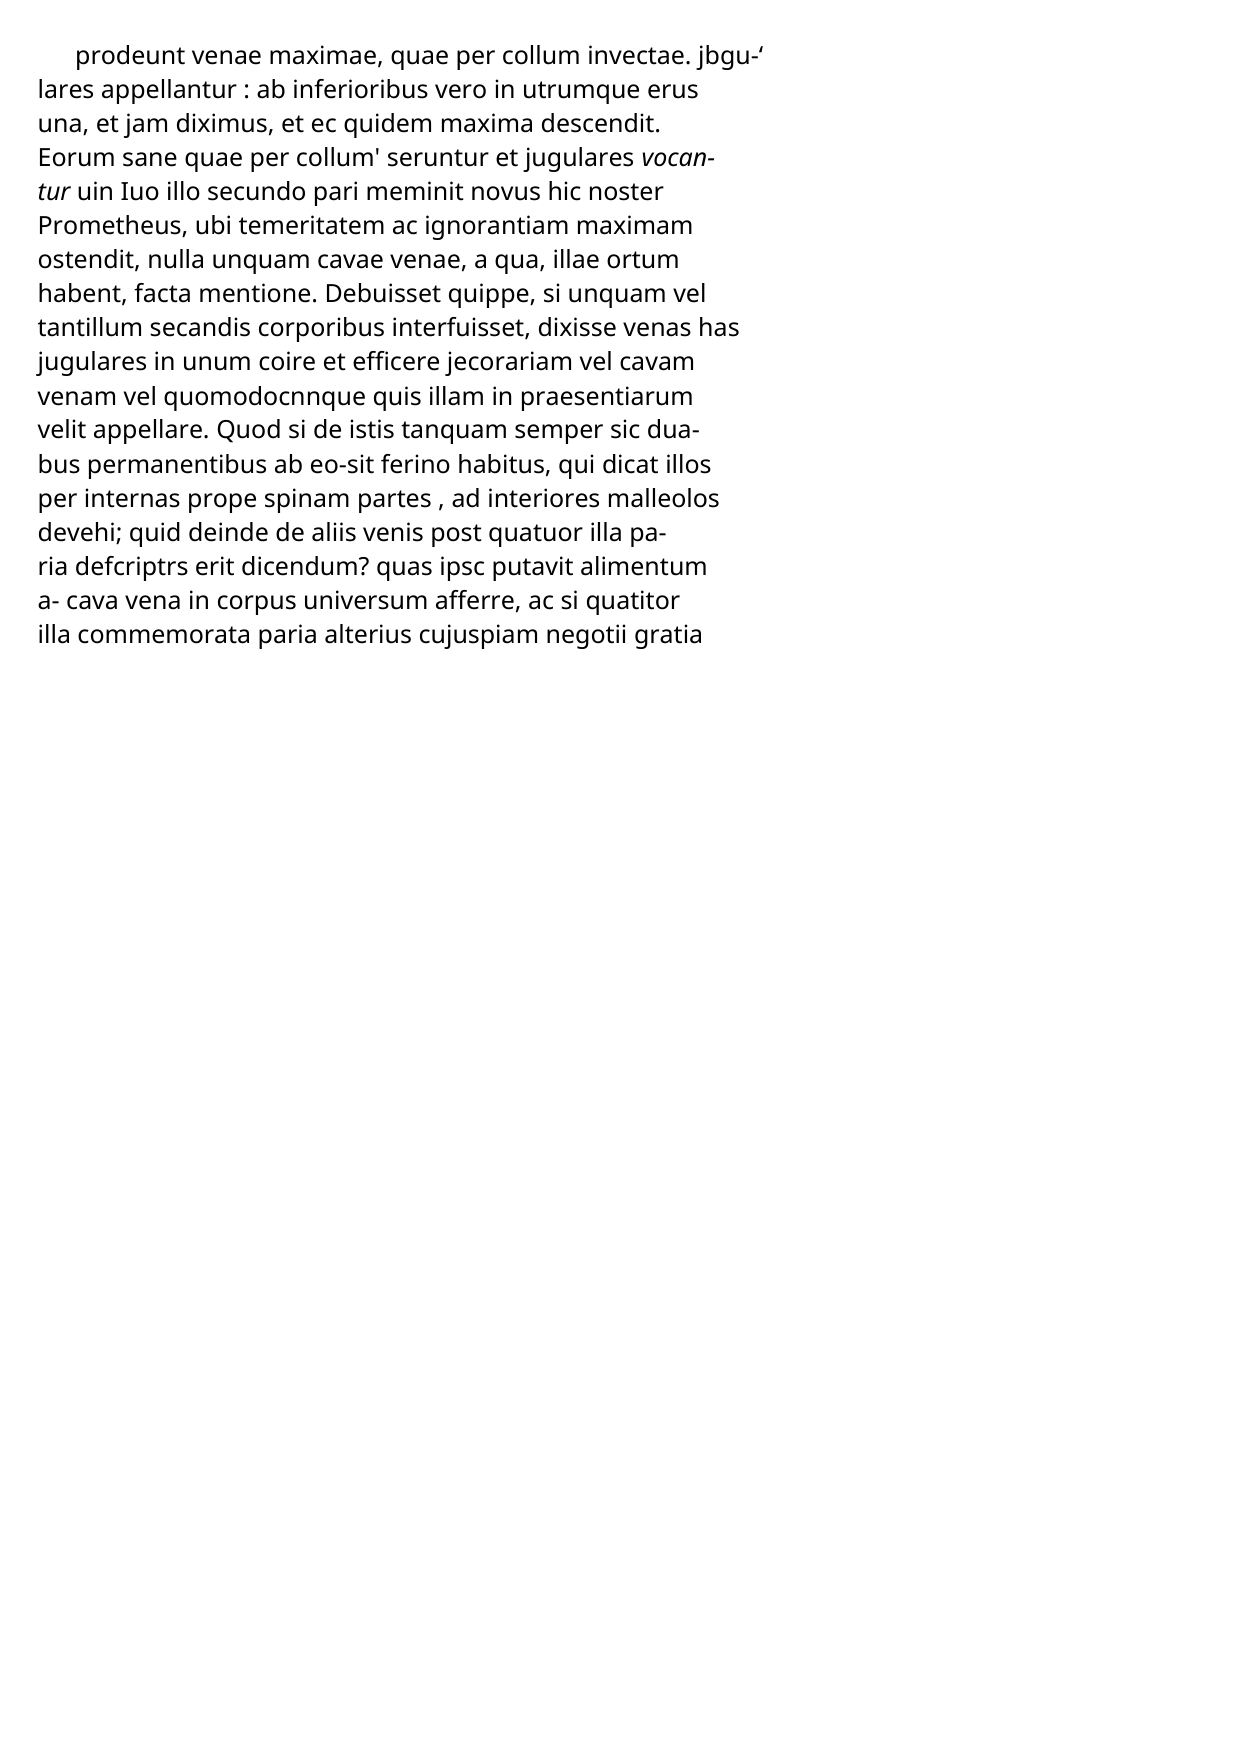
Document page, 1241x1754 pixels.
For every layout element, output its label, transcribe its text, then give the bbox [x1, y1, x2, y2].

text prodeunt venae maximae, quae per collum invectae. jbgu-‘ lares appellantur : ab inferioribus vero in utrumque erus una, et jam diximus, et ec quidem maxima descendit. Eorum sane quae per collum' seruntur et jugulares vocan- tur uin Iuo illo secundo pari meminit novus hic noster Prometheus, ubi temeritatem ac ignorantiam maximam ostendit, nulla unquam cavae venae, a qua, illae ortum habent, facta mentione. Debuisset quippe, si unquam vel tantillum secandis corporibus interfuisset, dixisse venas has jugulares in unum coire et efficere jecorariam vel cavam venam vel quomodocnnque quis illam in praesentiarum velit appellare. Quod si de istis tanquam semper sic dua- bus permanentibus ab eo-sit ferino habitus, qui dicat illos per internas prope spinam partes , ad interiores malleolos devehi; quid deinde de aliis venis post quatuor illa pa- ria defcriptrs erit dicendum? quas ipsc putavit alimentum a- cava vena in corpus universum afferre, ac si quatitor illa commemorata paria alterius cujuspiam negotii gratia [37, 37, 1203, 651]
